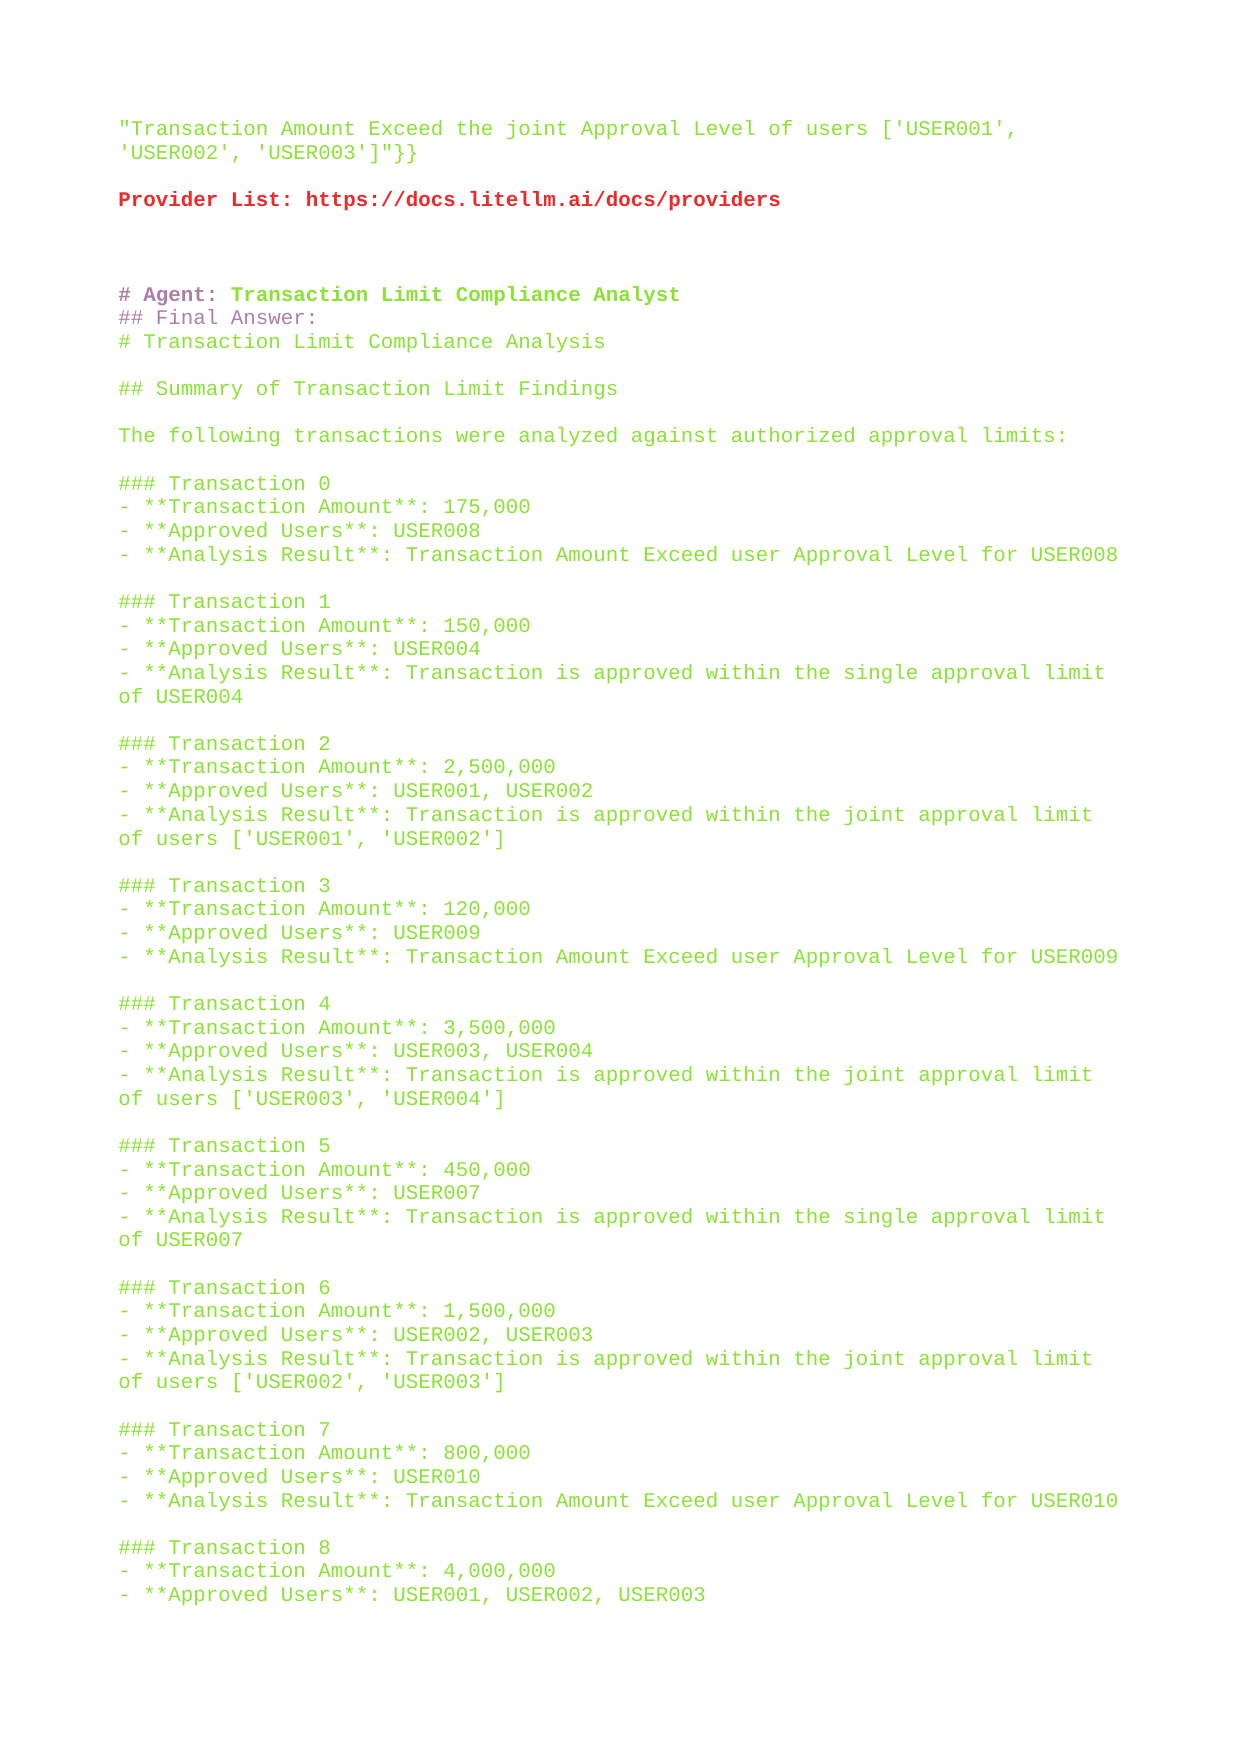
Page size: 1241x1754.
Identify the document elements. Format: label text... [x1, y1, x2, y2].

text - **Analysis Result**: Transaction is approved within the single approval limit of USER004 [118, 662, 1122, 709]
text ### Transaction 6 [118, 1277, 1122, 1300]
text - **Approved Users**: USER001, USER002, USER003 [118, 1584, 1122, 1608]
text - **Transaction Amount**: 120,000 [118, 898, 1122, 922]
text - **Approved Users**: USER010 [118, 1466, 1122, 1489]
text - **Transaction Amount**: 450,000 [118, 1158, 1122, 1182]
text - **Transaction Amount**: 4,000,000 [118, 1561, 1122, 1584]
text ## Summary of Transaction Limit Findings [118, 378, 1122, 402]
text - **Transaction Amount**: 1,500,000 [118, 1300, 1122, 1324]
text ### Transaction 7 [118, 1419, 1122, 1442]
text ### Transaction 8 [118, 1537, 1122, 1561]
text ### Transaction 5 [118, 1135, 1122, 1158]
text - **Analysis Result**: Transaction is approved within the single approval limit of USER007 [118, 1206, 1122, 1253]
text - **Analysis Result**: Transaction Amount Exceed user Approval Level for USER009 [118, 946, 1122, 969]
text - **Approved Users**: USER009 [118, 922, 1122, 946]
text - **Transaction Amount**: 2,500,000 [118, 757, 1122, 780]
text - **Approved Users**: USER003, USER004 [118, 1040, 1122, 1064]
text ## Final Answer: [118, 307, 1122, 331]
text ### Transaction 2 [118, 733, 1122, 757]
text - **Approved Users**: USER007 [118, 1182, 1122, 1206]
text - **Analysis Result**: Transaction Amount Exceed user Approval Level for USER010 [118, 1489, 1122, 1513]
text - **Transaction Amount**: 150,000 [118, 615, 1122, 638]
text # Agent: Transaction Limit Compliance Analyst [118, 284, 1122, 307]
text - **Approved Users**: USER004 [118, 638, 1122, 662]
text Provider List: https://docs.litellm.ai/docs/providers [118, 189, 1122, 213]
text ### Transaction 1 [118, 591, 1122, 615]
text - **Transaction Amount**: 3,500,000 [118, 1017, 1122, 1040]
text - **Analysis Result**: Transaction Amount Exceed user Approval Level for USER008 [118, 544, 1122, 567]
text - **Analysis Result**: Transaction is approved within the joint approval limit of users ['USER003', 'USER004'] [118, 1064, 1122, 1111]
text ### Transaction 0 [118, 473, 1122, 496]
text "Transaction Amount Exceed the joint Approval Level of users ['USER001', 'USER002', 'USER003']"}} [118, 118, 1122, 165]
text # Transaction Limit Compliance Analysis [118, 331, 1122, 354]
text - **Approved Users**: USER001, USER002 [118, 780, 1122, 804]
text - **Approved Users**: USER008 [118, 520, 1122, 544]
text - **Analysis Result**: Transaction is approved within the joint approval limit of users ['USER002', 'USER003'] [118, 1348, 1122, 1395]
text ### Transaction 3 [118, 875, 1122, 898]
text - **Transaction Amount**: 175,000 [118, 496, 1122, 520]
text - **Analysis Result**: Transaction is approved within the joint approval limit of users ['USER001', 'USER002'] [118, 804, 1122, 851]
text - **Approved Users**: USER002, USER003 [118, 1324, 1122, 1348]
text The following transactions were analyzed against authorized approval limits: [118, 426, 1122, 449]
text - **Transaction Amount**: 800,000 [118, 1442, 1122, 1466]
text ### Transaction 4 [118, 993, 1122, 1017]
